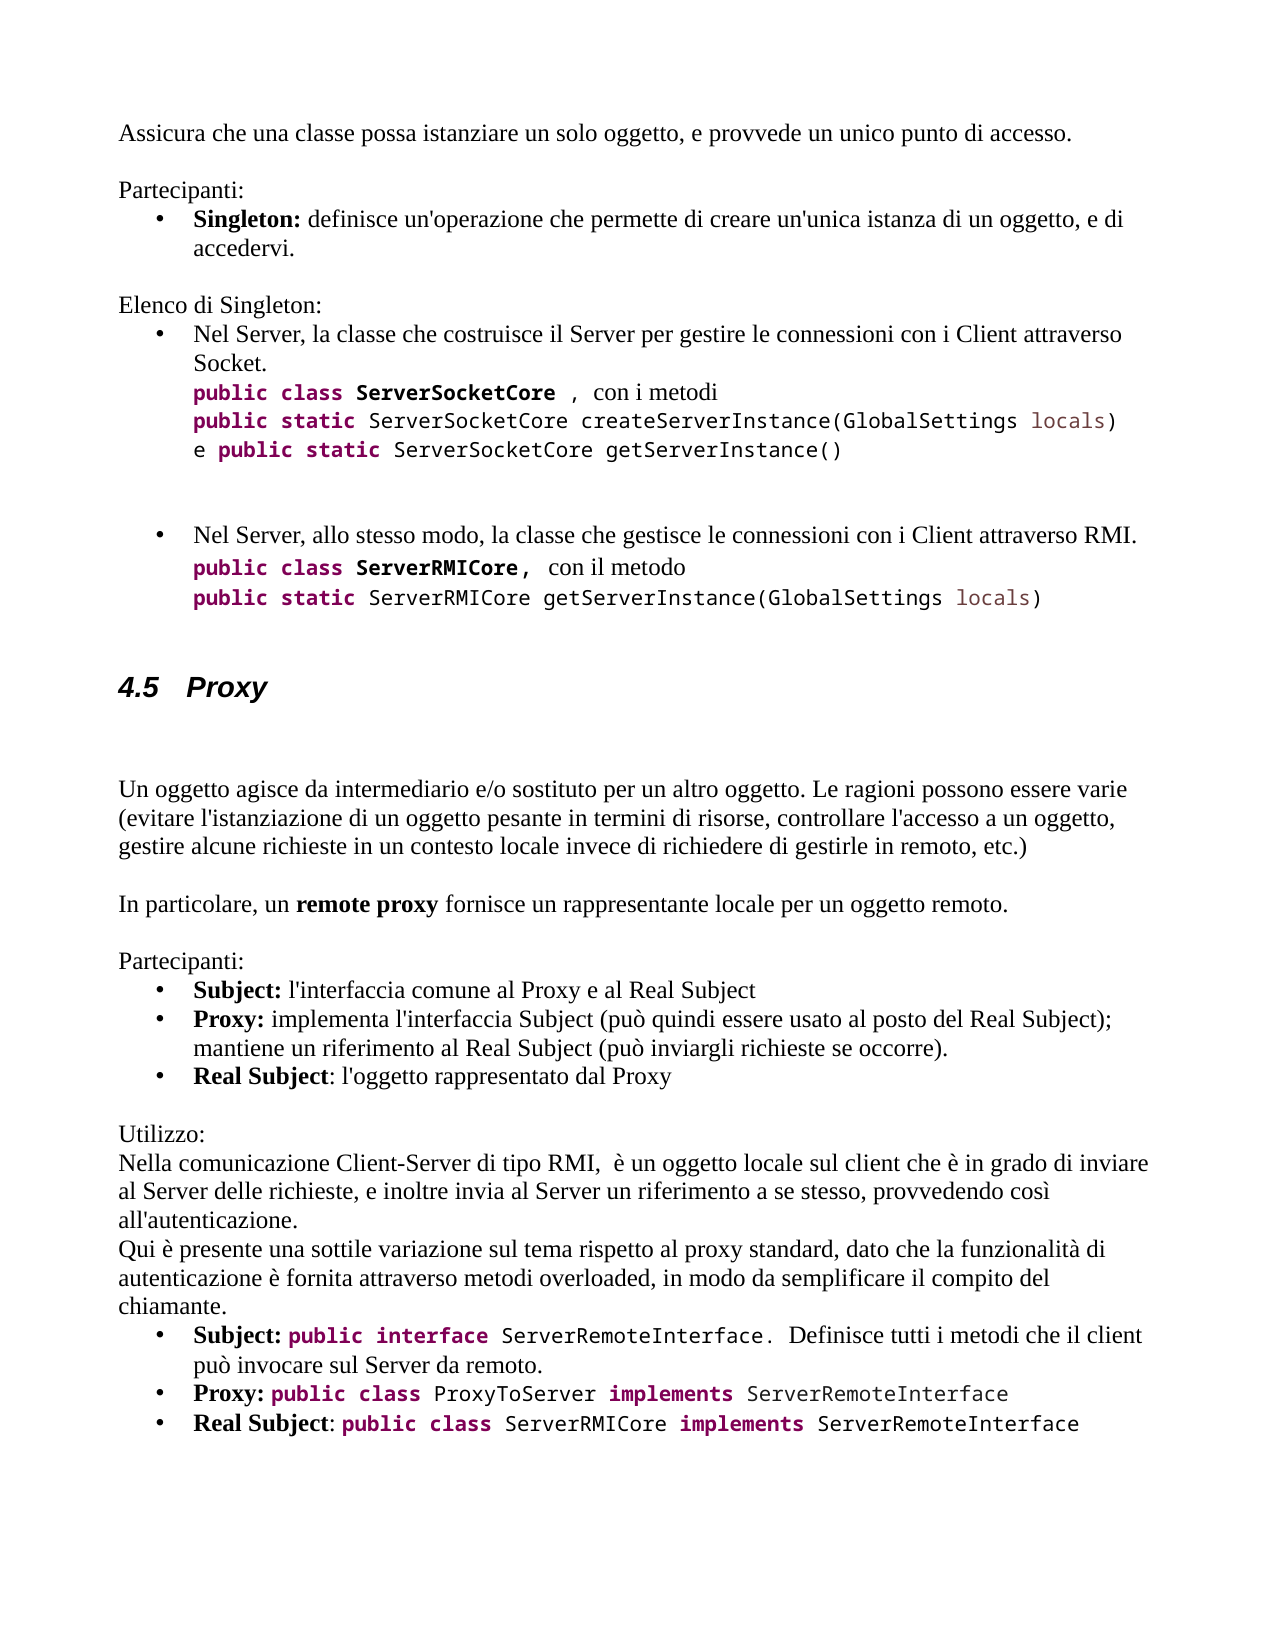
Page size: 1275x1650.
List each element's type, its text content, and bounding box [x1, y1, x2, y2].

list Singleton: definisce un'operazione che permette di creare un'unica istanza di un oggetto, e di accedervi. [156, 204, 1157, 262]
text Utilizzo: [118, 1119, 1157, 1148]
subtitle Proxy [118, 670, 1157, 704]
text Un oggetto agisce da intermediario e/o sostituto per un altro oggetto. Le ragioni possono essere varie (evitare l'istanziazione di un oggetto pesante in termini di risorse, controllare l'accesso a un oggetto, gestire alcune richieste in un contesto locale invece di richiedere di gestirle in remoto, etc.) [118, 774, 1157, 860]
text Qui è presente una sottile variazione sul tema rispetto al proxy standard, dato che la funzionalità di autenticazione è fornita attraverso metodi overloaded, in modo da semplificare il compito del chiamante. [118, 1234, 1157, 1320]
text e public static ServerSocketCore getServerInstance() [118, 435, 1157, 463]
list Nel Server, allo stesso modo, la classe che gestisce le connessioni con i Client attraverso RMI. [156, 520, 1157, 549]
list Nel Server, la classe che costruisce il Server per gestire le connessioni con i Client attraverso Socket. [156, 319, 1157, 377]
text public class ServerSocketCore , con i metodi [118, 377, 1157, 406]
list public static ServerRMICore getServerInstance(GlobalSettings locals) [156, 583, 1157, 611]
text In particolare, un remote proxy fornisce un rappresentante locale per un oggetto remoto. [118, 889, 1157, 918]
list public class ServerRMICore, con il metodo [156, 549, 1157, 583]
text public static ServerSocketCore createServerInstance(GlobalSettings locals) [118, 406, 1157, 435]
list Proxy: implementa l'interfaccia Subject (può quindi essere usato al posto del Real Subject); mantiene un riferimento al Real Subject (può inviargli richieste se occorre). [156, 1004, 1157, 1061]
list Real Subject: public class ServerRMICore implements ServerRemoteInterface [156, 1408, 1157, 1437]
text Partecipanti: [118, 176, 1157, 204]
list Proxy: public class ProxyToServer implements ServerRemoteInterface [156, 1378, 1157, 1408]
list Real Subject: l'oggetto rappresentato dal Proxy [156, 1061, 1157, 1090]
text Partecipanti: [118, 946, 1157, 975]
list Subject: public interface ServerRemoteInterface. Definisce tutti i metodi che il client può invocare sul Server da remoto. [156, 1320, 1157, 1378]
text Elenco di Singleton: [118, 291, 1157, 319]
text Nella comunicazione Client-Server di tipo RMI, è un oggetto locale sul client che è in grado di inviare al Server delle richieste, e inoltre invia al Server un riferimento a se stesso, provvedendo così all'autenticazione. [118, 1148, 1157, 1234]
text Assicura che una classe possa istanziare un solo oggetto, e provvede un unico punto di accesso. [118, 118, 1157, 147]
list Subject: l'interfaccia comune al Proxy e al Real Subject [156, 975, 1157, 1004]
